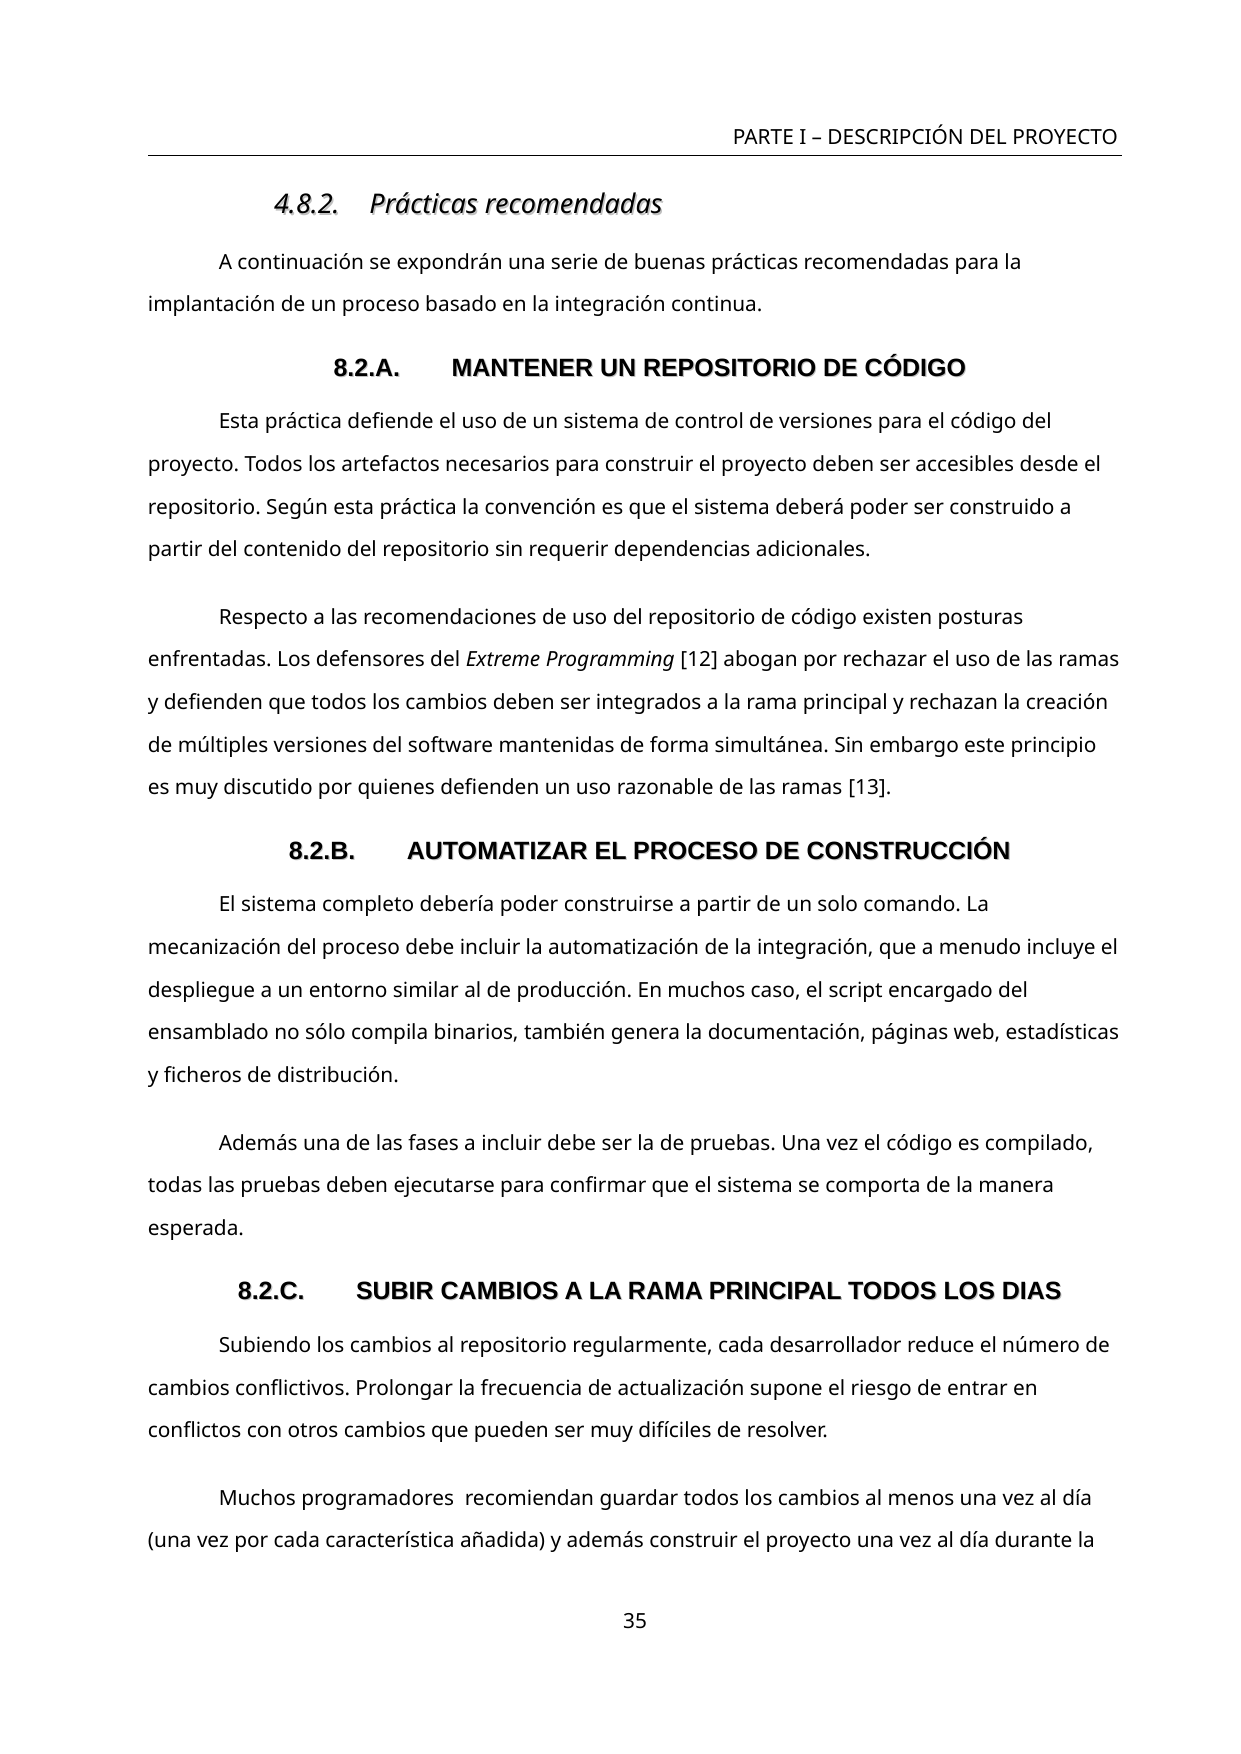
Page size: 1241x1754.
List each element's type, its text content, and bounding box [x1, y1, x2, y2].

text Además una de las fases a incluir debe ser la de pruebas. Una vez el código es compilado, todas las pruebas deben ejecutarse para confirmar que el sistema se comporta de la manera esperada. [148, 1128, 1122, 1241]
text Respecto a las recomendaciones de uso del repositorio de código existen posturas enfrentadas. Los defensores del Extreme Programming [12] abogan por rechazar el uso de las ramas y defienden que todos los cambios deben ser integrados a la rama principal y rechazan la creación de múltiples versiones del software mantenidas de forma simultánea. Sin embargo este principio es muy discutido por quienes defienden un uso razonable de las ramas [13]. [148, 602, 1122, 801]
text Esta práctica defiende el uso de un sistema de control de versiones para el código del proyecto. Todos los artefactos necesarios para construir el proyecto deben ser accesibles desde el repositorio. Según esta práctica la convención es que el sistema deberá poder ser construido a partir del contenido del repositorio sin requerir dependencias adicionales. [148, 407, 1122, 563]
text Muchos programadores recomiendan guardar todos los cambios al menos una vez al día (una vez por cada característica añadida) y además construir el proyecto una vez al día durante la [148, 1483, 1122, 1554]
subtitle Prácticas recomendadas [339, 185, 1122, 222]
subtitle Automatizar el proceso de construcción [177, 836, 1122, 864]
subtitle Mantener un repositorio de código [177, 353, 1122, 382]
subtitle Subir cambios a la rama principal todos los dias [177, 1276, 1122, 1305]
text A continuación se expondrán una serie de buenas prácticas recomendadas para la implantación de un proceso basado en la integración continua. [148, 247, 1122, 318]
text El sistema completo debería poder construirse a partir de un solo comando. La mecanización del proceso debe incluir la automatización de la integración, que a menudo incluye el despliegue a un entorno similar al de producción. En muchos caso, el script encargado del ensamblado no sólo compila binarios, también genera la documentación, páginas web, estadísticas y ficheros de distribución. [148, 889, 1122, 1088]
text Subiendo los cambios al repositorio regularmente, cada desarrollador reduce el número de cambios conflictivos. Prolongar la frecuencia de actualización supone el riesgo de entrar en conflictos con otros cambios que pueden ser muy difíciles de resolver. [148, 1330, 1122, 1444]
